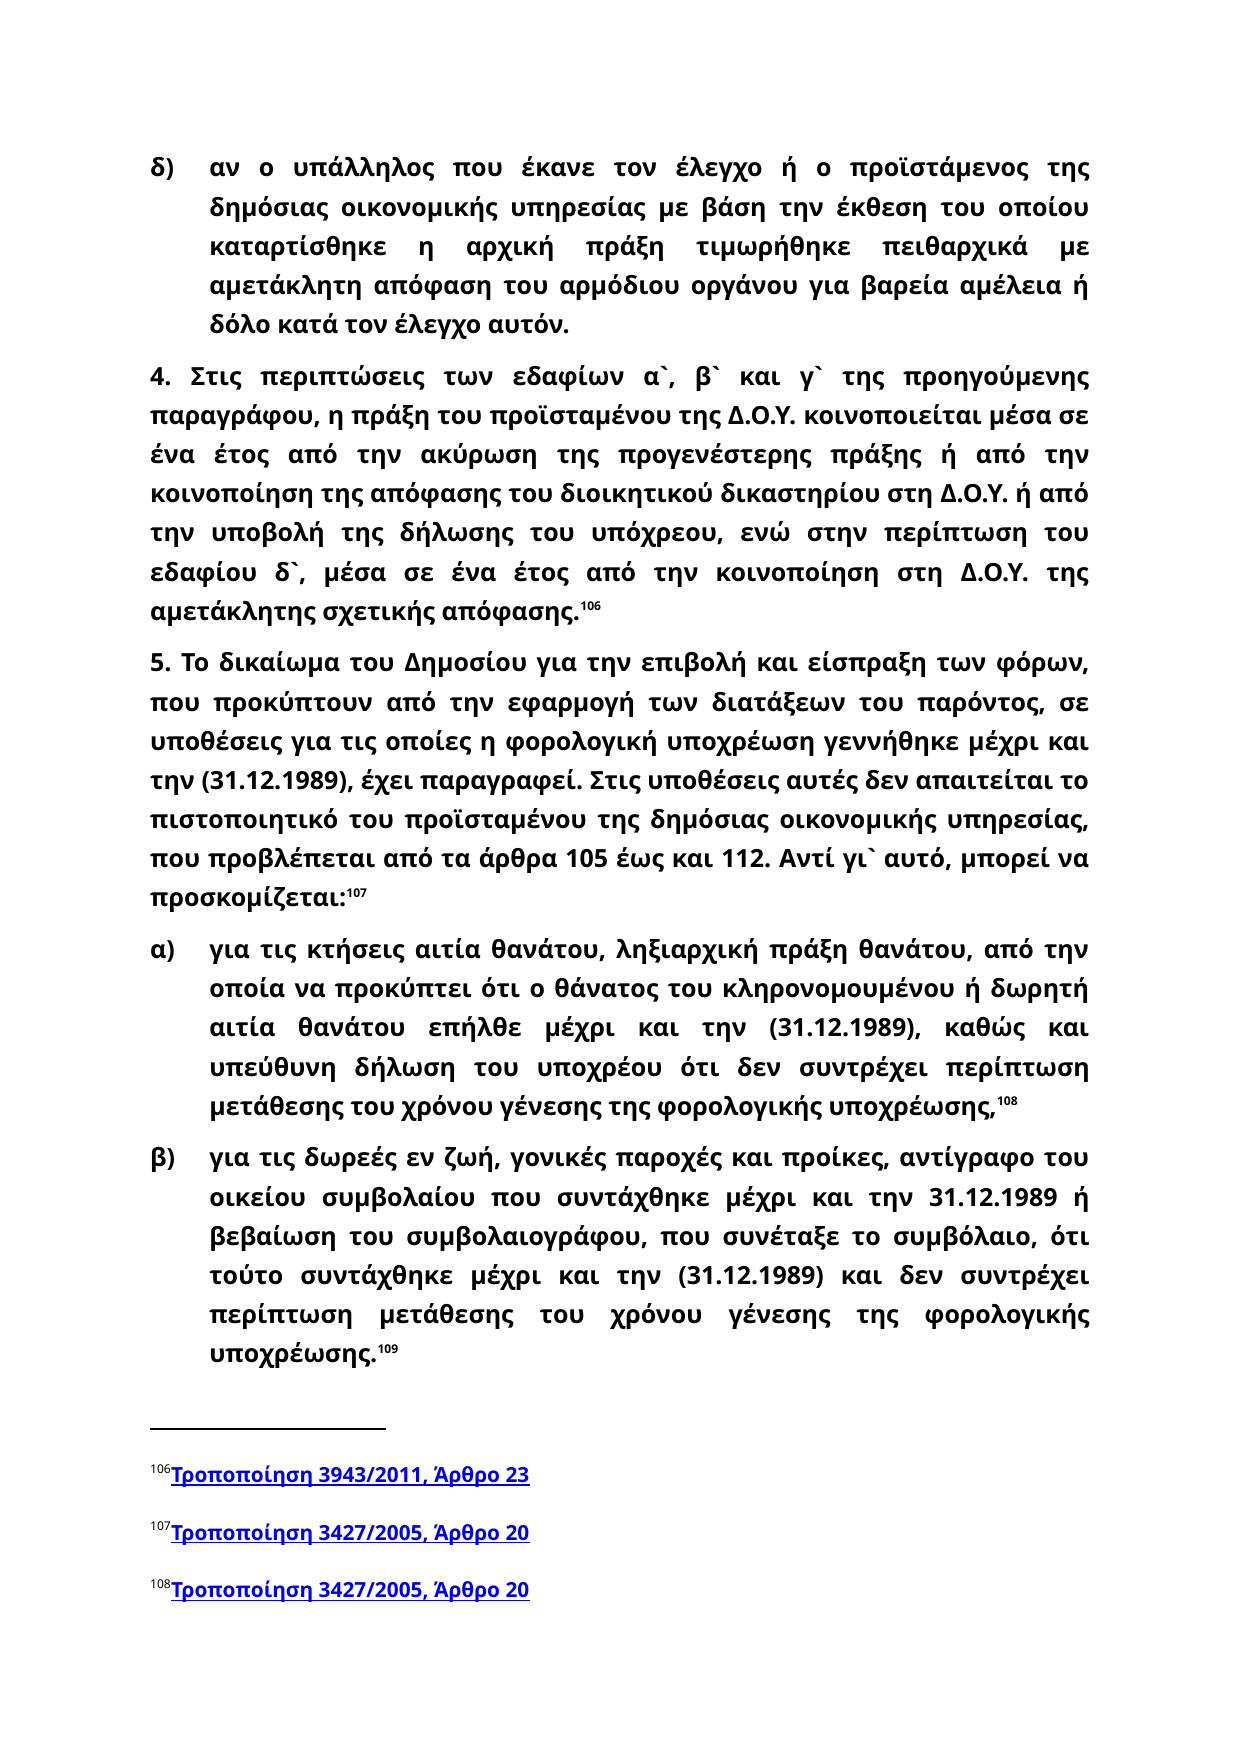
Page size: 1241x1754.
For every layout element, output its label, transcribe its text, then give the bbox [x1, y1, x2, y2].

list α) για τις κτήσεις αιτία θανάτου, ληξιαρχική πράξη θανάτου, από την οποία να προκύπτει ότι ο θάνατος του κληρονομουμένου ή δωρητή αιτία θανάτου επήλθε μέχρι και την (31.12.1989), καθώς και υπεύθυνη δήλωση του υποχρέου ότι δεν συντρέχει περίπτωση μετάθεσης του χρόνου γένεσης της φορολογικής υποχρέωσης, [150, 932, 1090, 1122]
text 5. Το δικαίωμα του Δημοσίου για την επιβολή και είσπραξη των φόρων, που προκύπτουν από την εφαρμογή των διατάξεων του παρόντος, σε υποθέσεις για τις οποίες η φορολογική υποχρέωση γεννήθηκε μέχρι και την (31.12.1989), έχει παραγραφεί. Στις υποθέσεις αυτές δεν απαιτείται το πιστοποιητικό του προϊσταμένου της δημόσιας οικονομικής υπηρεσίας, που προβλέπεται από τα άρθρα 105 έως και 112. Αντί γι` αυτό, μπορεί να προσκομίζεται: [150, 645, 1090, 914]
list β) για τις δωρεές εν ζωή, γονικές παροχές και προίκες, αντίγραφο του οικείου συμβολαίου που συντάχθηκε μέχρι και την 31.12.1989 ή βεβαίωση του συμβολαιογράφου, που συνέταξε το συμβόλαιο, ότι τούτο συντάχθηκε μέχρι και την (31.12.1989) και δεν συντρέχει περίπτωση μετάθεσης του χρόνου γένεσης της φορολογικής υποχρέωσης. [150, 1140, 1090, 1370]
list δ) αν ο υπάλληλος που έκανε τον έλεγχο ή ο προϊστάμενος της δημόσιας οικονομικής υπηρεσίας με βάση την έκθεση του οποίου καταρτίσθηκε η αρχική πράξη τιμωρήθηκε πειθαρχικά με αμετάκλητη απόφαση του αρμόδιου οργάνου για βαρεία αμέλεια ή δόλο κατά τον έλεγχο αυτόν. [150, 150, 1090, 341]
text Τροποποίηση 3427/2005, Άρθρο 20 [150, 1576, 1090, 1604]
text 4. Στις περιπτώσεις των εδαφίων α`, β` και γ` της προηγούμενης παραγράφου, η πράξη του προϊσταμένου της Δ.Ο.Υ. κοινοποιείται μέσα σε ένα έτος από την ακύρωση της προγενέστερης πράξης ή από την κοινοποίηση της απόφασης του διοικητικού δικαστηρίου στη Δ.Ο.Υ. ή από την υποβολή της δήλωσης του υπόχρεου, ενώ στην περίπτωση του εδαφίου δ`, μέσα σε ένα έτος από την κοινοποίηση στη Δ.Ο.Υ. της αμετάκλητης σχετικής απόφασης. [150, 358, 1090, 627]
text Τροποποίηση 3943/2011, Άρθρο 23 [150, 1460, 1090, 1489]
text Τροποποίηση 3427/2005, Άρθρο 20 [150, 1518, 1090, 1546]
